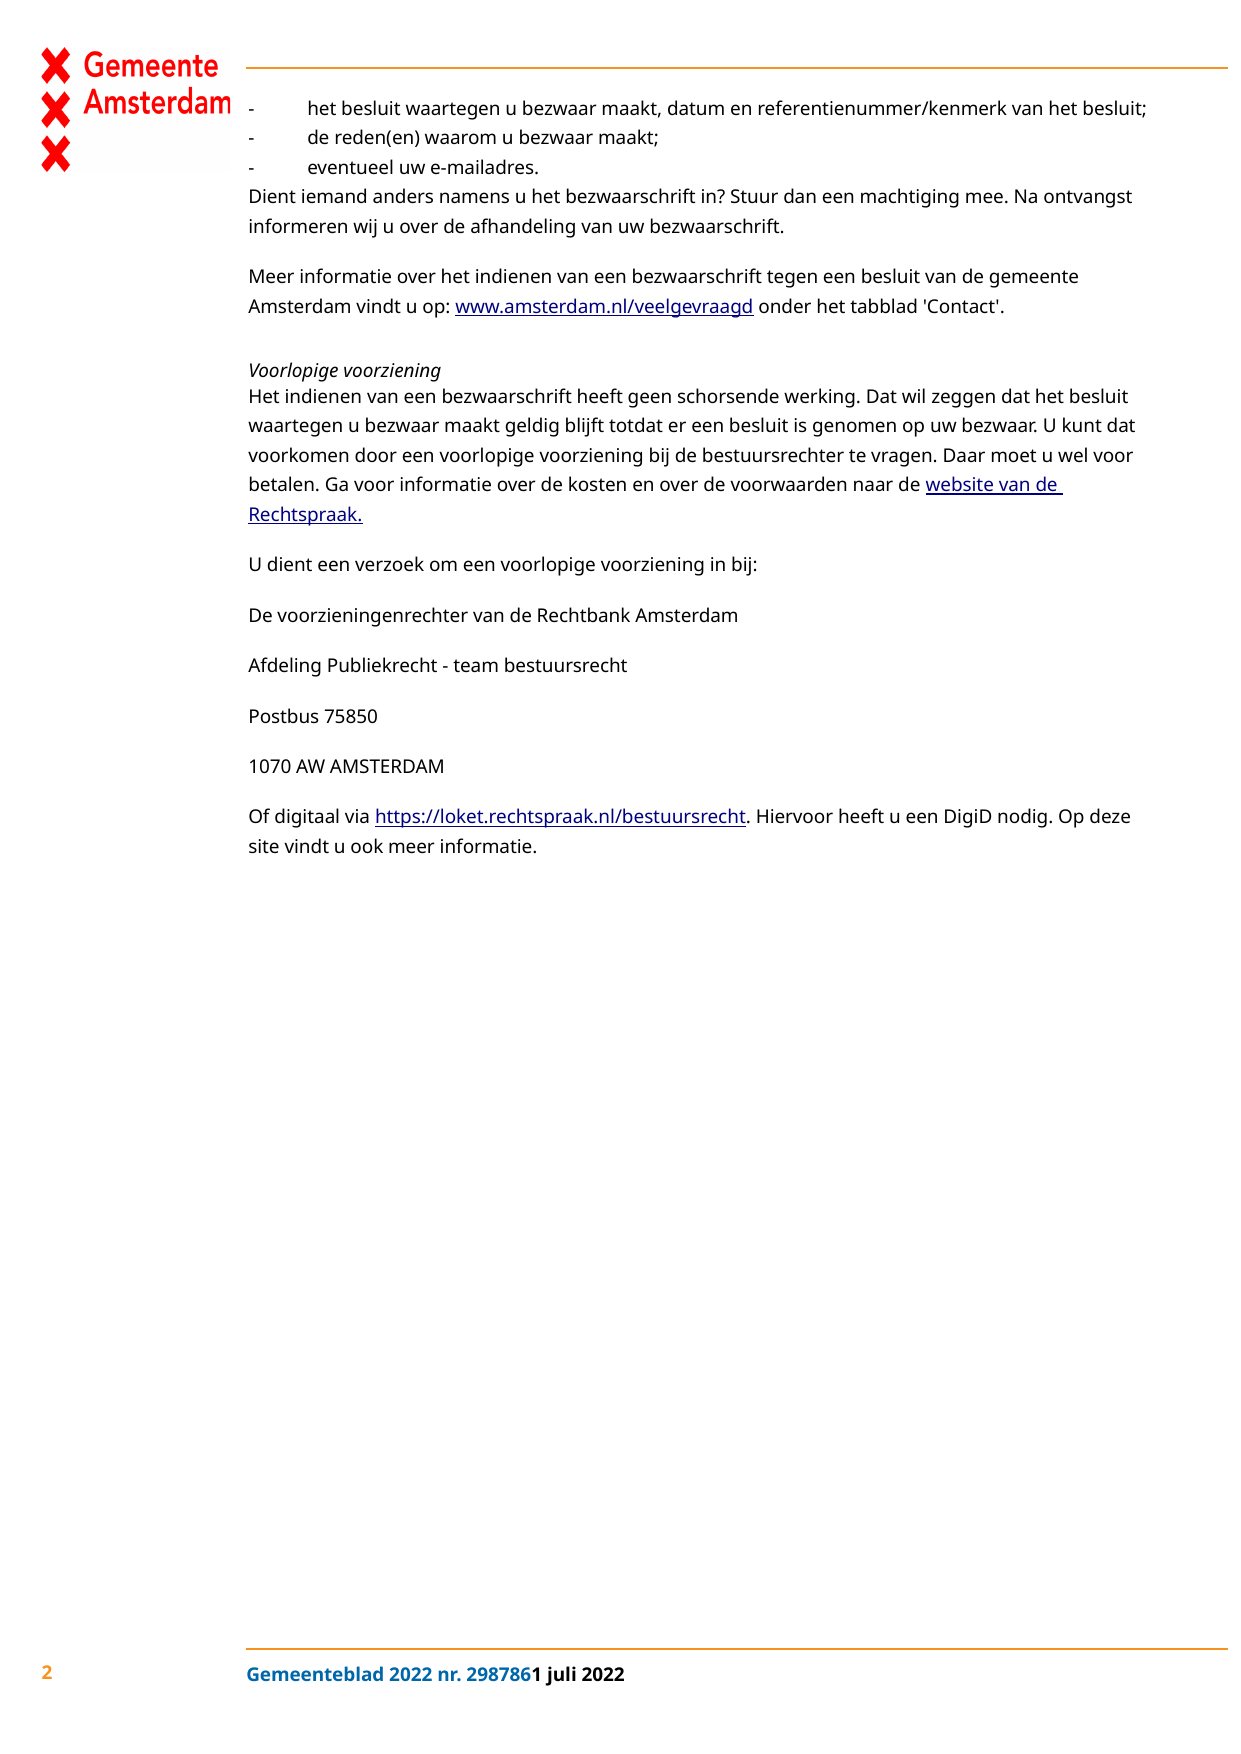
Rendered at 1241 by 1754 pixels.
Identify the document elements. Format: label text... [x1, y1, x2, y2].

text Dient iemand anders namens u het bezwaarschrift in? Stuur dan een machtiging mee. Na ontvangst informeren wij u over de afhandeling van uw bezwaarschrift. [248, 183, 1152, 239]
text Afdeling Publiekrecht - team bestuursrecht [248, 652, 1152, 678]
text 1070 AW AMSTERDAM [248, 753, 1152, 779]
text Postbus 75850 [248, 703, 1152, 728]
text Meer informatie over het indienen van een bezwaarschrift tegen een besluit van de gemeente Amsterdam vindt u op: www.amsterdam.nl/veelgevraagd onder het tabblad 'Contact'. [248, 263, 1152, 319]
text U dient een verzoek om een voorlopige voorziening in bij: [248, 552, 1152, 577]
list de reden(en) waarom u bezwaar maakt; [248, 124, 1152, 150]
list eventueel uw e-mailadres. [248, 154, 1152, 180]
picture [41, 47, 231, 172]
text Voorlopige voorziening [248, 357, 1152, 383]
text Het indienen van een bezwaarschrift heeft geen schorsende werking. Dat wil zeggen dat het besluit waartegen u bezwaar maakt geldig blijft totdat er een besluit is genomen op uw bezwaar. U kunt dat voorkomen door een voorlopige voorziening bij de bestuursrechter te vragen. Daar moet u wel voor betalen. Ga voor informatie over de kosten en over de voorwaarden naar de website van de Rechtspraak. [248, 383, 1152, 527]
list het besluit waartegen u bezwaar maakt, datum en referentienummer/kenmerk van het besluit; [248, 95, 1152, 121]
text Of digitaal via https://loket.rechtspraak.nl/bestuursrecht. Hiervoor heeft u een DigiD nodig. Op deze site vindt u ook meer informatie. [248, 804, 1152, 859]
text De voorzieningenrechter van de Rechtbank Amsterdam [248, 602, 1152, 628]
